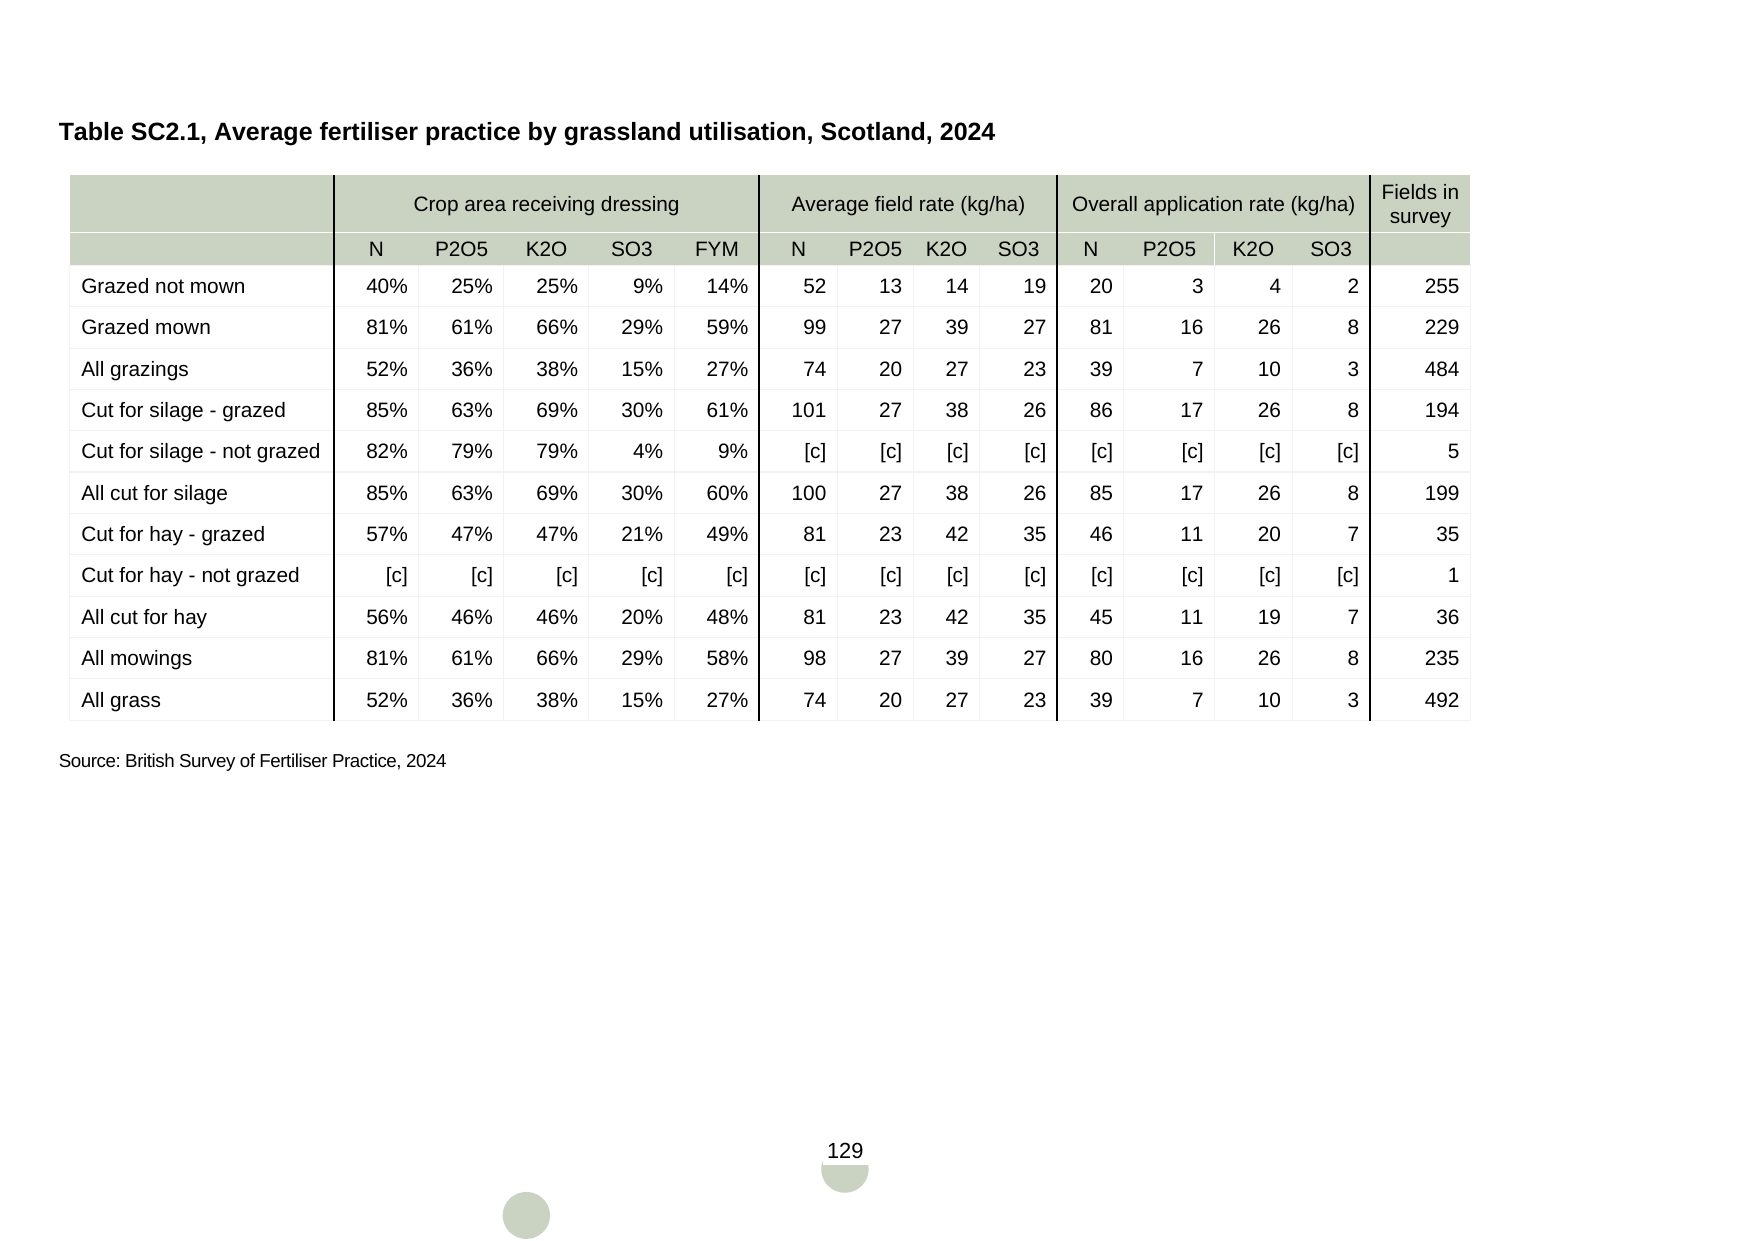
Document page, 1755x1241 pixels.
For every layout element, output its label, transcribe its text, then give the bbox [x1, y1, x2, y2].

table_cell 69% [504, 473, 588, 513]
table_cell 10 [1215, 349, 1292, 389]
table_cell 61% [419, 638, 503, 678]
table_cell Cut for hay - not grazed [70, 555, 333, 596]
table_cell FYM [674, 233, 758, 265]
table_cell 20 [838, 349, 913, 389]
table_cell 11 [1124, 514, 1214, 554]
table_cell 199 [1371, 473, 1470, 513]
table_cell [c] [1124, 555, 1214, 596]
table_cell 492 [1371, 679, 1470, 719]
table_cell 23 [838, 597, 913, 637]
table_cell 15% [589, 679, 674, 719]
table_cell [c] [1058, 431, 1123, 471]
table_cell Cut for silage - grazed [70, 390, 333, 430]
table_cell 5 [1371, 431, 1470, 471]
table_cell 27 [838, 473, 913, 513]
table_cell 8 [1293, 390, 1369, 430]
table_cell 7 [1124, 349, 1214, 389]
table_cell 27 [914, 349, 979, 389]
table_cell Cut for silage - not grazed [70, 431, 333, 471]
table_cell 1 [1371, 555, 1470, 596]
table_cell 40% [335, 266, 418, 306]
table_cell 20 [1215, 514, 1292, 554]
table_cell 10 [1215, 679, 1292, 719]
table_cell 7 [1293, 514, 1369, 554]
table_cell [c] [914, 555, 979, 596]
table_cell 9% [675, 431, 758, 471]
table_cell 3 [1293, 679, 1369, 719]
table_cell 15% [589, 349, 674, 389]
table_cell 26 [1215, 307, 1292, 347]
table_cell 26 [1215, 390, 1292, 430]
table_cell All cut for silage [70, 473, 333, 513]
table_header Overall application rate (kg/ha) [1058, 175, 1369, 232]
table_header [70, 175, 333, 232]
table_cell N [335, 233, 419, 265]
table_cell 484 [1371, 349, 1470, 389]
table_cell 27 [914, 679, 979, 719]
table_cell 58% [675, 638, 758, 678]
table_cell [c] [838, 431, 913, 471]
table_cell [1371, 233, 1470, 265]
table_cell 39 [1058, 349, 1123, 389]
table_cell 27% [675, 679, 758, 719]
table_cell 42 [914, 514, 979, 554]
table_cell 16 [1124, 307, 1214, 347]
table_cell 47% [419, 514, 503, 554]
table_header Fields in survey [1371, 175, 1470, 232]
table_cell 21% [589, 514, 674, 554]
table_cell 36 [1371, 597, 1470, 637]
table_cell 52% [335, 679, 418, 719]
table_cell 14 [914, 266, 979, 306]
table_cell 74 [760, 349, 837, 389]
table_cell 35 [1371, 514, 1470, 554]
table_cell 74 [760, 679, 837, 719]
table_cell 79% [419, 431, 503, 471]
table_cell 81 [760, 514, 837, 554]
table_cell P2O5 [419, 233, 504, 265]
table_cell 85 [1058, 473, 1123, 513]
table_cell 30% [589, 473, 674, 513]
table_cell 20 [838, 679, 913, 719]
table_cell 25% [504, 266, 588, 306]
table_cell N [760, 233, 837, 265]
text Source: British Survey of Fertiliser Practice, 2024 [58, 749, 1559, 771]
table_cell 86 [1058, 390, 1123, 430]
table_cell 19 [1215, 597, 1292, 637]
table_cell All grass [70, 679, 333, 719]
table_cell 20 [1058, 266, 1123, 306]
table_cell 23 [980, 349, 1056, 389]
table_cell 52 [760, 266, 837, 306]
table_cell 8 [1293, 638, 1369, 678]
table_cell 45 [1058, 597, 1123, 637]
table_cell [c] [760, 431, 837, 471]
table_cell 81 [1058, 307, 1123, 347]
table_cell 35 [980, 597, 1056, 637]
table_cell 60% [675, 473, 758, 513]
table_cell 47% [504, 514, 588, 554]
table_cell 23 [838, 514, 913, 554]
table_cell 38 [914, 473, 979, 513]
table_cell [c] [504, 555, 588, 596]
table_cell 4 [1215, 266, 1292, 306]
table_cell SO3 [1292, 233, 1369, 265]
table_cell 16 [1124, 638, 1214, 678]
table_cell 27 [838, 307, 913, 347]
table_cell 56% [335, 597, 418, 637]
table_cell 14% [675, 266, 758, 306]
table_cell 85% [335, 473, 418, 513]
table_cell K2O [1215, 233, 1292, 265]
table_cell [c] [1215, 431, 1292, 471]
table_cell 17 [1124, 473, 1214, 513]
table_cell 26 [980, 390, 1056, 430]
table_cell 63% [419, 473, 503, 513]
table_cell Grazed mown [70, 307, 333, 347]
table_cell 30% [589, 390, 674, 430]
table_cell 3 [1293, 349, 1369, 389]
table_cell All grazings [70, 349, 333, 389]
table_cell 26 [980, 473, 1056, 513]
table_cell 81% [335, 307, 418, 347]
table_cell 82% [335, 431, 418, 471]
table_cell [c] [980, 555, 1056, 596]
table_cell 79% [504, 431, 588, 471]
table_cell [c] [760, 555, 837, 596]
table_cell All mowings [70, 638, 333, 678]
table_cell [c] [914, 431, 979, 471]
table_cell 3 [1124, 266, 1214, 306]
table_cell 85% [335, 390, 418, 430]
table_cell K2O [504, 233, 589, 265]
table_cell 23 [980, 679, 1056, 719]
table_cell P2O5 [837, 233, 913, 265]
table_cell 8 [1293, 307, 1369, 347]
table_cell K2O [913, 233, 980, 265]
table_cell [c] [1058, 555, 1123, 596]
table_cell 39 [914, 307, 979, 347]
table_cell 25% [419, 266, 503, 306]
table_cell [c] [1215, 555, 1292, 596]
table_cell [c] [589, 555, 674, 596]
table_cell [c] [419, 555, 503, 596]
table_cell 100 [760, 473, 837, 513]
table_cell 7 [1124, 679, 1214, 719]
table_cell [c] [335, 555, 418, 596]
table_cell 9% [589, 266, 674, 306]
table_cell 29% [589, 307, 674, 347]
table_cell 27 [980, 638, 1056, 678]
table_header Average field rate (kg/ha) [760, 175, 1056, 232]
subtitle Table SC2.1, Average fertiliser practice by grassland utilisation, Scotland, 2024 [58, 117, 1559, 146]
table_cell 39 [1058, 679, 1123, 719]
table_cell 27% [675, 349, 758, 389]
table_cell Cut for hay - grazed [70, 514, 333, 554]
table_cell Grazed not mown [70, 266, 333, 306]
table_cell 99 [760, 307, 837, 347]
table_cell 8 [1293, 473, 1369, 513]
table_header Crop area receiving dressing [335, 175, 758, 232]
table_cell 229 [1371, 307, 1470, 347]
table_cell All cut for hay [70, 597, 333, 637]
table_cell [c] [1124, 431, 1214, 471]
table_cell 235 [1371, 638, 1470, 678]
table_cell 59% [675, 307, 758, 347]
table_cell 2 [1293, 266, 1369, 306]
table_cell 27 [838, 390, 913, 430]
table_cell 61% [675, 390, 758, 430]
table_cell 81% [335, 638, 418, 678]
table_cell 66% [504, 638, 588, 678]
table_cell SO3 [589, 233, 674, 265]
table_cell 61% [419, 307, 503, 347]
table_cell 49% [675, 514, 758, 554]
table_cell 29% [589, 638, 674, 678]
table_cell [c] [838, 555, 913, 596]
table_cell 19 [980, 266, 1056, 306]
table_cell 81 [760, 597, 837, 637]
table_cell 38% [504, 679, 588, 719]
table_cell 98 [760, 638, 837, 678]
table_cell 69% [504, 390, 588, 430]
table_cell 20% [589, 597, 674, 637]
table_cell 42 [914, 597, 979, 637]
table_cell 46 [1058, 514, 1123, 554]
table_cell [c] [1293, 555, 1369, 596]
table_cell 48% [675, 597, 758, 637]
table_cell [c] [980, 431, 1056, 471]
table_cell 27 [980, 307, 1056, 347]
table_cell 80 [1058, 638, 1123, 678]
table_cell 66% [504, 307, 588, 347]
table_cell 13 [838, 266, 913, 306]
table_cell 194 [1371, 390, 1470, 430]
table_cell 57% [335, 514, 418, 554]
table_cell 11 [1124, 597, 1214, 637]
table_cell 36% [419, 349, 503, 389]
table_cell SO3 [980, 233, 1056, 265]
table_cell 46% [504, 597, 588, 637]
table_cell 52% [335, 349, 418, 389]
table_cell 17 [1124, 390, 1214, 430]
table_cell [c] [1293, 431, 1369, 471]
table_cell 36% [419, 679, 503, 719]
table_cell 4% [589, 431, 674, 471]
table_cell [70, 233, 333, 265]
table_cell N [1058, 233, 1124, 265]
table_cell 46% [419, 597, 503, 637]
table_cell 38 [914, 390, 979, 430]
table_cell 27 [838, 638, 913, 678]
table_cell P2O5 [1124, 233, 1214, 265]
table_cell 7 [1293, 597, 1369, 637]
table_cell [c] [675, 555, 758, 596]
table_cell 38% [504, 349, 588, 389]
table_cell 35 [980, 514, 1056, 554]
table_cell 63% [419, 390, 503, 430]
table_cell 26 [1215, 473, 1292, 513]
table_cell 26 [1215, 638, 1292, 678]
table_cell 39 [914, 638, 979, 678]
table_cell 255 [1371, 266, 1470, 306]
table_cell 101 [760, 390, 837, 430]
